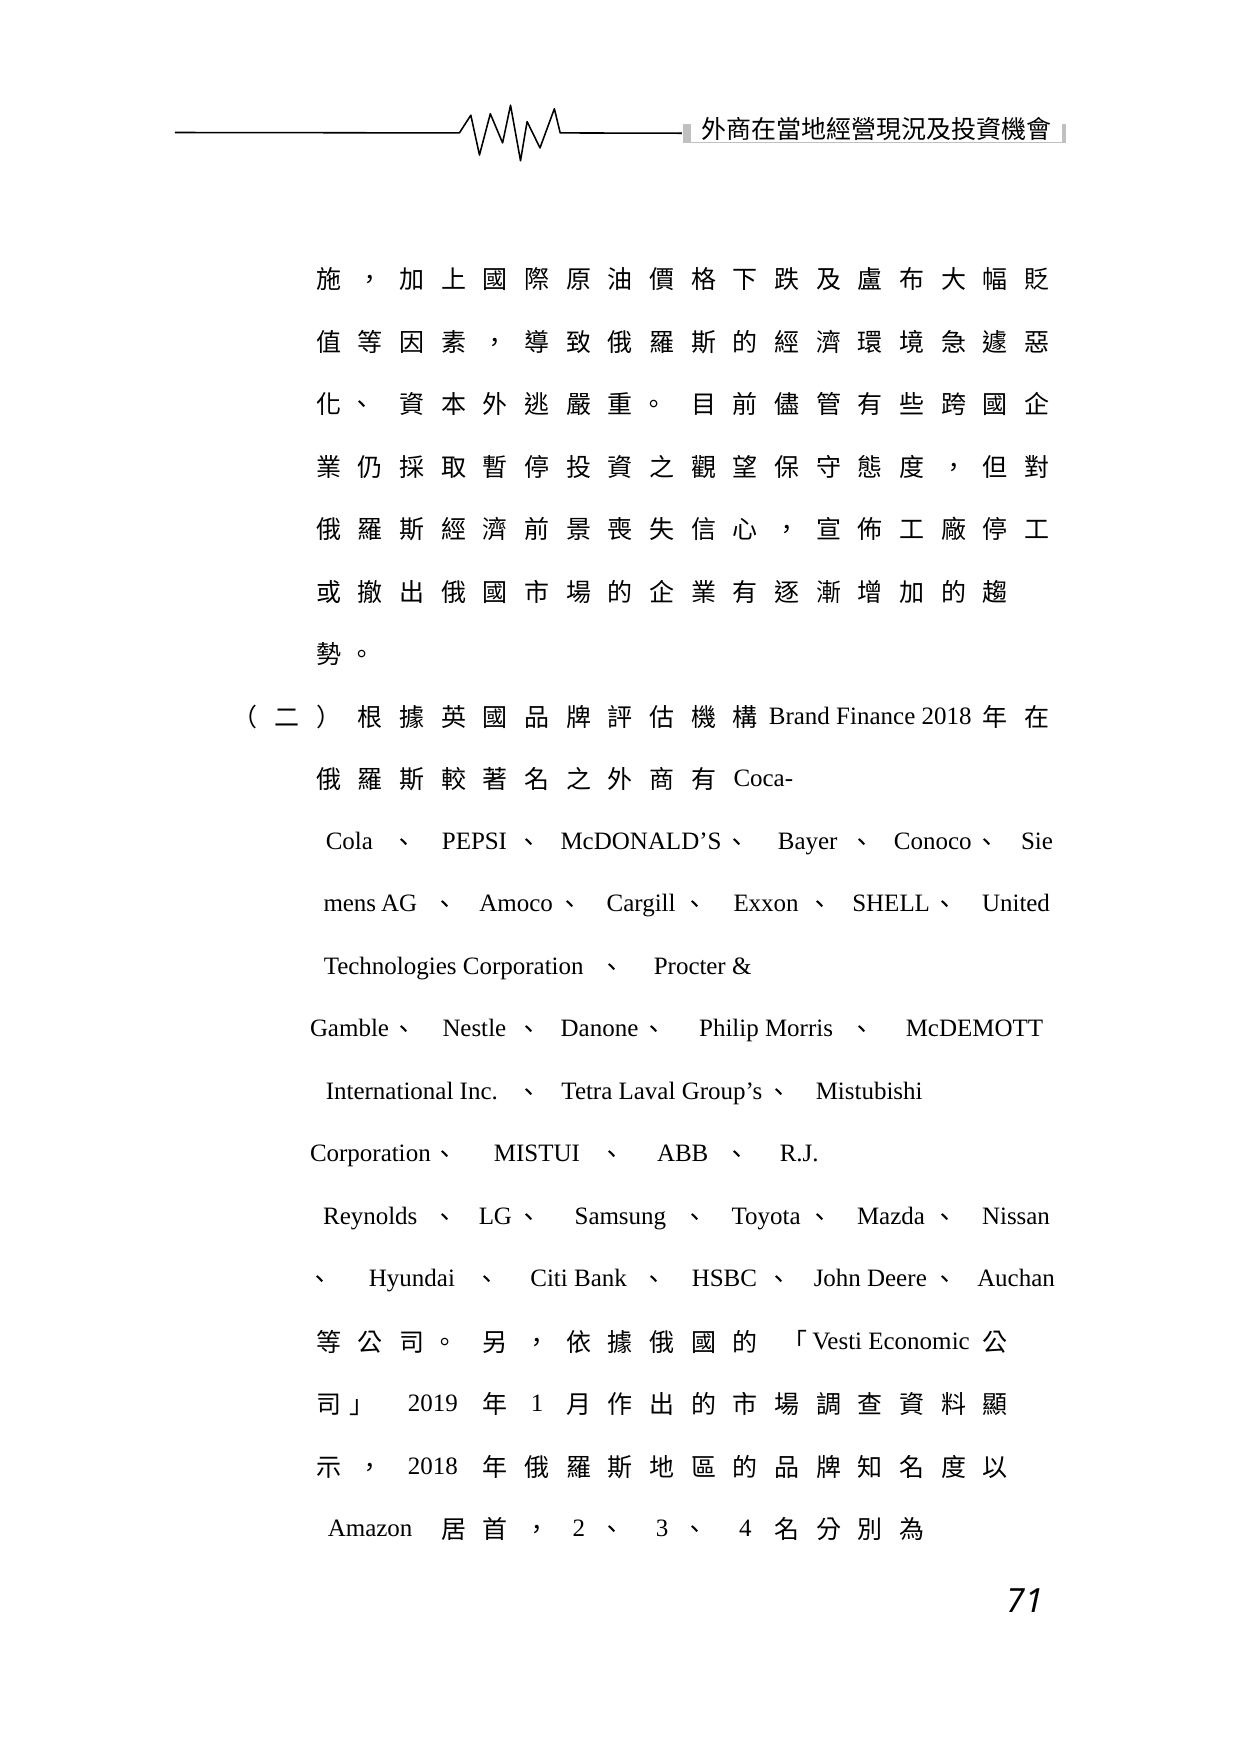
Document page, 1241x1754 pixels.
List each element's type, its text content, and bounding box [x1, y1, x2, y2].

text （二）根據英國品牌評估機構Brand Finance 2018年在俄羅斯較著名之外商有Coca-Cola、PEPSI、McDONALD’S、Bayer、Conoco、Siemens AG、Amoco、Cargill、Exxon、SHELL、United Technologies Corporation、Procter & Gamble、Nestle、Danone、Philip Morris、McDEMOTT International Inc.、Tetra Laval Group’s、Mistubishi Corporation、MISTUI、ABB、R.J. Reynolds、LG、Samsung、Toyota、Mazda、Nissan、Hyundai、Citi Bank、HSBC、John Deere、Auchan等公司。另，依據俄國的「Vesti Economic公司」2019年1月作出的市場調查資料顯示，2018年俄羅斯地區的品牌知名度以Amazon居首，2、3、4名分別為 [207, 674, 1058, 1549]
text 施，加上國際原油價格下跌及盧布大幅貶值等因素，導致俄羅斯的經濟環境急遽惡化、資本外逃嚴重。目前儘管有些跨國企業仍採取暫停投資之觀望保守態度，但對俄羅斯經濟前景喪失信心，宣佈工廠停工或撤出俄國市場的企業有逐漸增加的趨勢。 [281, 236, 1058, 674]
